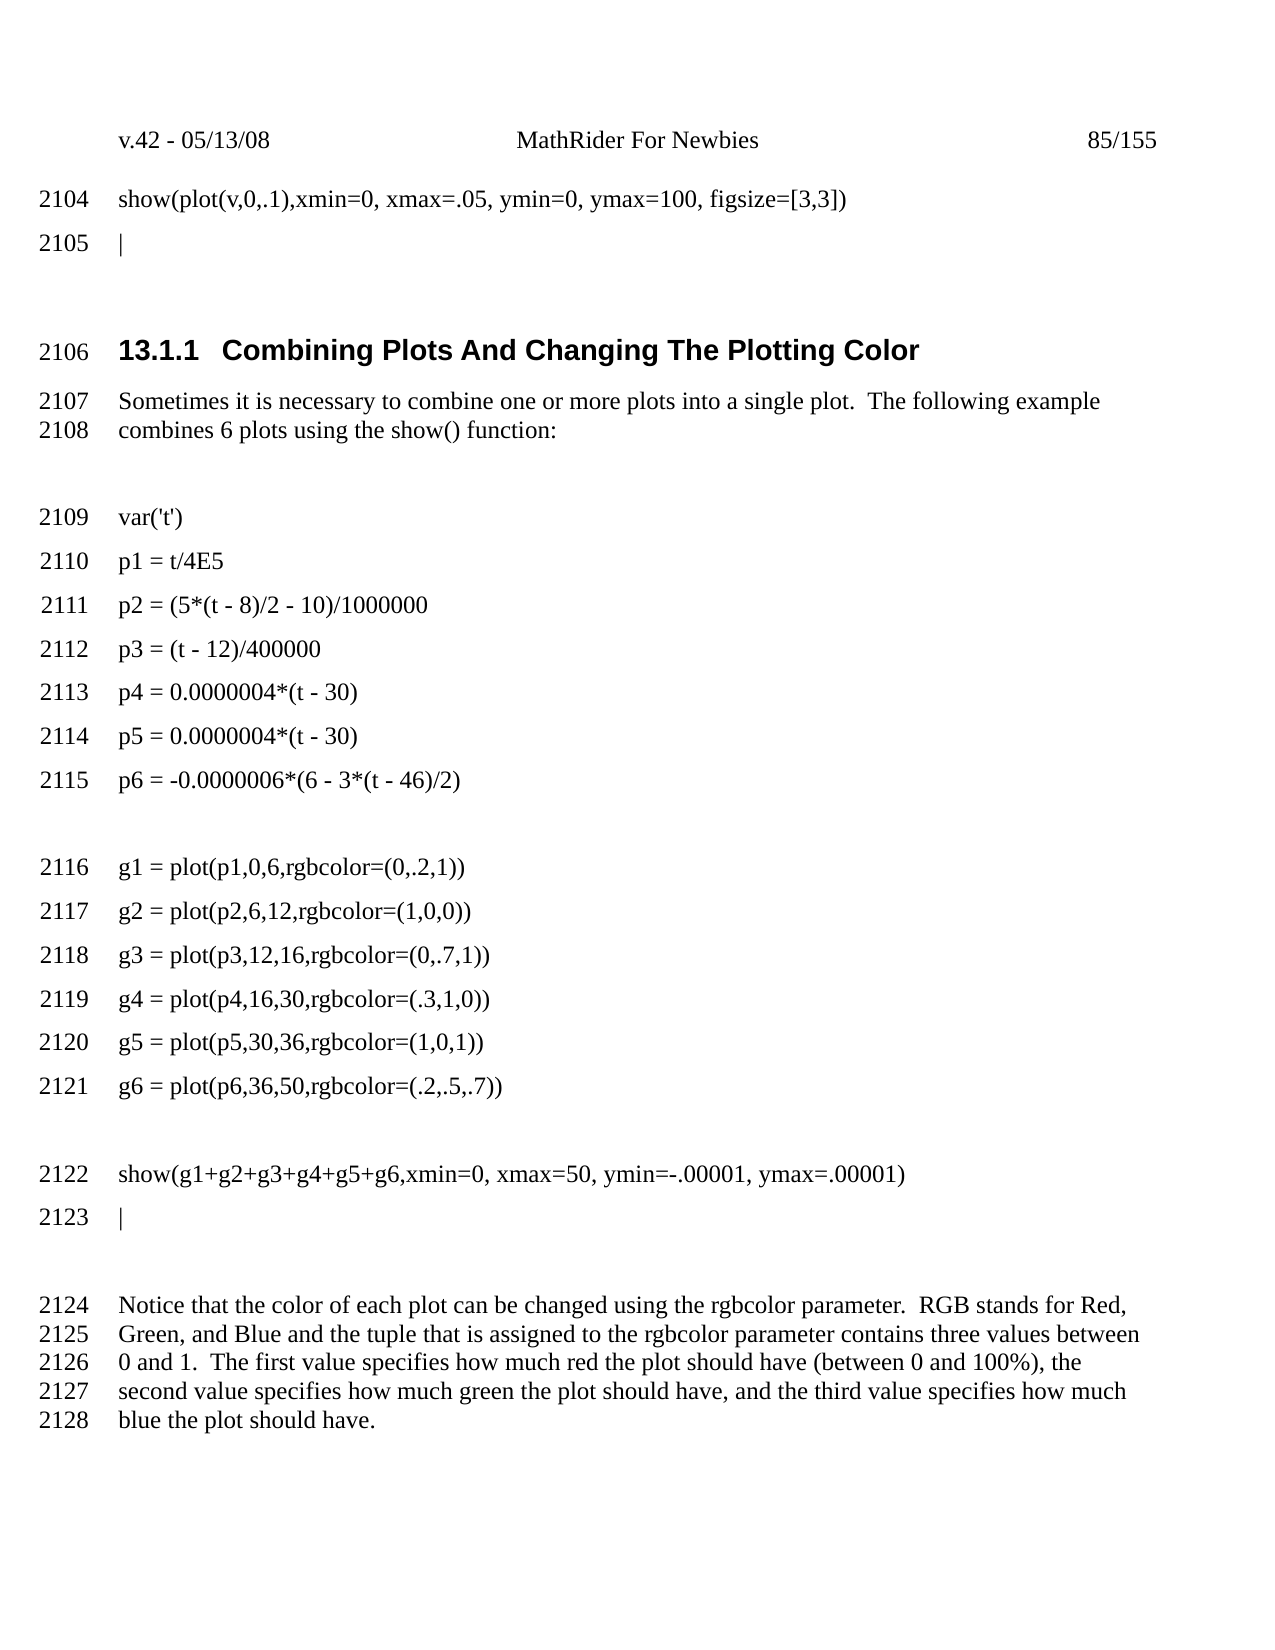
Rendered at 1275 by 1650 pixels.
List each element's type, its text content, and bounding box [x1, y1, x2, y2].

text | [118, 1202, 1157, 1231]
text g1 = plot(p1,0,6,rgbcolor=(0,.2,1)) [118, 852, 1157, 881]
text g5 = plot(p5,30,36,rgbcolor=(1,0,1)) [118, 1027, 1157, 1056]
text p3 = (t - 12)/400000 [118, 634, 1157, 662]
text g3 = plot(p3,12,16,rgbcolor=(0,.7,1)) [118, 940, 1157, 969]
text Notice that the color of each plot can be changed using the rgbcolor parameter. RGB stands for Red, Green, and Blue and the tuple that is assigned to the rgbcolor parameter contains three values between 0 and 1. The first value specifies how much red the plot should have (between 0 and 100%), the second value specifies how much green the plot should have, and the third value specifies how much blue the plot should have. [118, 1290, 1157, 1434]
subtitle Combining Plots And Changing The Plotting Color [118, 333, 1157, 366]
text p1 = t/4E5 [118, 546, 1157, 575]
text Sometimes it is necessary to combine one or more plots into a single plot. The following example combines 6 plots using the show() function: [118, 386, 1157, 444]
text g6 = plot(p6,36,50,rgbcolor=(.2,.5,.7)) [118, 1071, 1157, 1100]
text p4 = 0.0000004*(t - 30) [118, 677, 1157, 706]
text var('t') [118, 502, 1157, 531]
text p5 = 0.0000004*(t - 30) [118, 721, 1157, 750]
text show(plot(v,0,.1),xmin=0, xmax=.05, ymin=0, ymax=100, figsize=[3,3]) [118, 184, 1157, 213]
text p2 = (5*(t - 8)/2 - 10)/1000000 [118, 590, 1157, 619]
text show(g1+g2+g3+g4+g5+g6,xmin=0, xmax=50, ymin=-.00001, ymax=.00001) [118, 1159, 1157, 1187]
text g2 = plot(p2,6,12,rgbcolor=(1,0,0)) [118, 896, 1157, 925]
text | [118, 228, 1157, 256]
text g4 = plot(p4,16,30,rgbcolor=(.3,1,0)) [118, 984, 1157, 1012]
text p6 = -0.0000006*(6 - 3*(t - 46)/2) [118, 765, 1157, 794]
